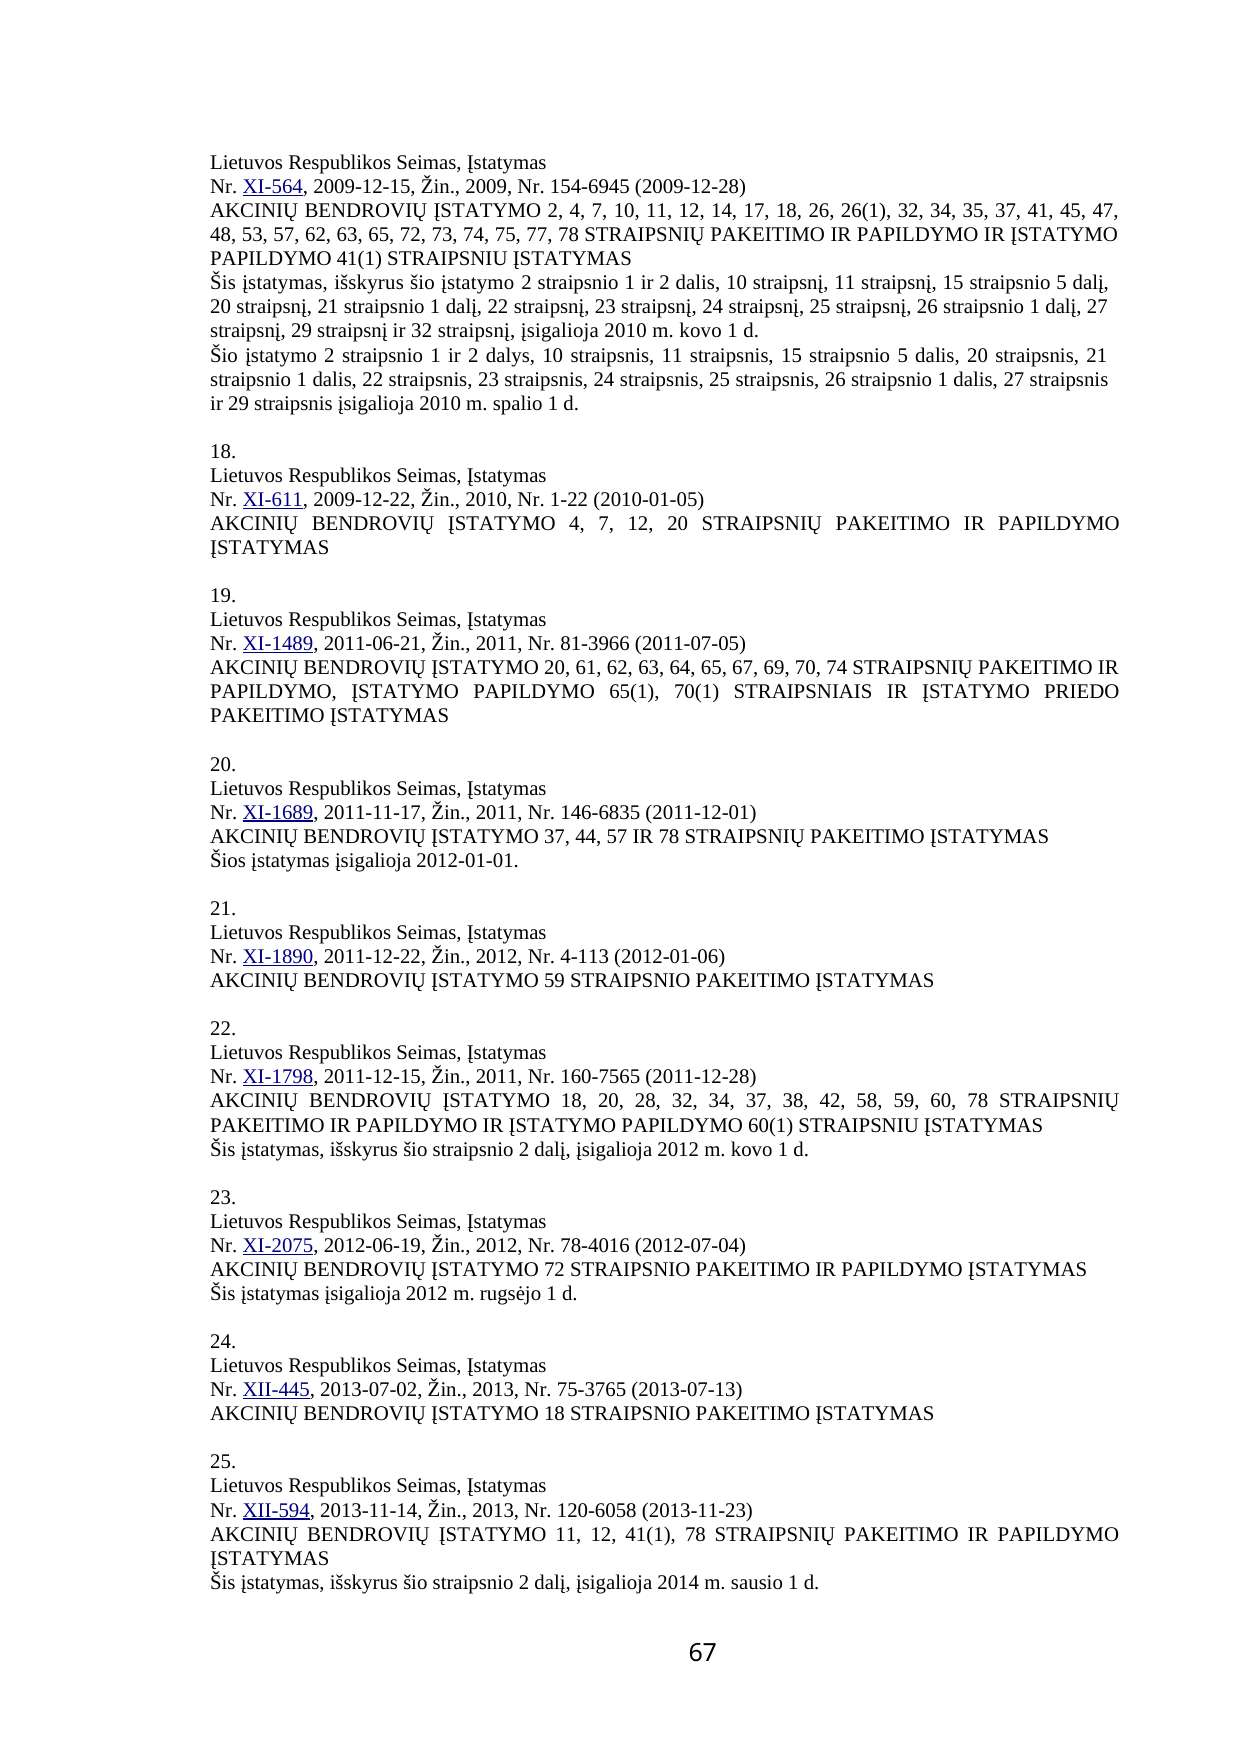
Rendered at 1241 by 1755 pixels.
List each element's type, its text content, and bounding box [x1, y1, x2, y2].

text Nr. XII-594, 2013-11-14, Žin., 2013, Nr. 120-6058 (2013-11-23) [210, 1497, 1120, 1522]
text 18. [210, 439, 1120, 463]
text Nr. XI-1689, 2011-11-17, Žin., 2011, Nr. 146-6835 (2011-12-01) [210, 800, 1120, 824]
text AKCINIŲ BENDROVIŲ ĮSTATYMO 4, 7, 12, 20 STRAIPSNIŲ PAKEITIMO IR PAPILDYMO ĮSTATYMAS [210, 511, 1120, 559]
text 21. [210, 896, 1120, 920]
text Lietuvos Respublikos Seimas, Įstatymas [210, 463, 1120, 487]
text Nr. XI-564, 2009-12-15, Žin., 2009, Nr. 154-6945 (2009-12-28) [210, 174, 1120, 198]
text Lietuvos Respublikos Seimas, Įstatymas [210, 1353, 1120, 1377]
text Lietuvos Respublikos Seimas, Įstatymas [210, 150, 1120, 174]
text Lietuvos Respublikos Seimas, Įstatymas [210, 607, 1120, 631]
text Nr. XI-1489, 2011-06-21, Žin., 2011, Nr. 81-3966 (2011-07-05) [210, 631, 1120, 655]
text Šio įstatymo 2 straipsnio 1 ir 2 dalys, 10 straipsnis, 11 straipsnis, 15 straipsnio 5 dalis, 20 straipsnis, 21 straipsnio 1 dalis, 22 straipsnis, 23 straipsnis, 24 straipsnis, 25 straipsnis, 26 straipsnio 1 dalis, 27 straipsnis ir 29 straipsnis įsigalioja 2010 m. spalio 1 d. [210, 342, 1110, 415]
text Šis įstatymas, išskyrus šio straipsnio 2 dalį, įsigalioja 2014 m. sausio 1 d. [210, 1570, 1120, 1594]
text AKCINIŲ BENDROVIŲ ĮSTATYMO 11, 12, 41(1), 78 STRAIPSNIŲ PAKEITIMO IR PAPILDYMO ĮSTATYMAS [210, 1522, 1120, 1570]
text AKCINIŲ BENDROVIŲ ĮSTATYMO 72 STRAIPSNIO PAKEITIMO IR PAPILDYMO ĮSTATYMAS [210, 1257, 1120, 1281]
text Šis įstatymas įsigalioja 2012 m. rugsėjo 1 d. [210, 1281, 1111, 1305]
text Nr. XI-1890, 2011-12-22, Žin., 2012, Nr. 4-113 (2012-01-06) [210, 944, 1120, 968]
text 23. [210, 1185, 1120, 1209]
text Šios įstatymas įsigalioja 2012-01-01. [210, 848, 1120, 872]
text AKCINIŲ BENDROVIŲ ĮSTATYMO 18 STRAIPSNIO PAKEITIMO ĮSTATYMAS [210, 1401, 1120, 1425]
text Lietuvos Respublikos Seimas, Įstatymas [210, 1473, 1120, 1497]
text Šis įstatymas, išskyrus šio straipsnio 2 dalį, įsigalioja 2012 m. kovo 1 d. [210, 1137, 1120, 1161]
text Nr. XI-1798, 2011-12-15, Žin., 2011, Nr. 160-7565 (2011-12-28) [210, 1064, 1120, 1088]
text Nr. XII-445, 2013-07-02, Žin., 2013, Nr. 75-3765 (2013-07-13) [210, 1377, 1120, 1401]
text AKCINIŲ BENDROVIŲ ĮSTATYMO 2, 4, 7, 10, 11, 12, 14, 17, 18, 26, 26(1), 32, 34, 35, 37, 41, 45, 47, 48, 53, 57, 62, 63, 65, 72, 73, 74, 75, 77, 78 STRAIPSNIŲ PAKEITIMO IR PAPILDYMO IR ĮSTATYMO PAPILDYMO 41(1) STRAIPSNIU ĮSTATYMAS [210, 198, 1120, 270]
text AKCINIŲ BENDROVIŲ ĮSTATYMO 20, 61, 62, 63, 64, 65, 67, 69, 70, 74 STRAIPSNIŲ PAKEITIMO IR PAPILDYMO, ĮSTATYMO PAPILDYMO 65(1), 70(1) STRAIPSNIAIS IR ĮSTATYMO PRIEDO PAKEITIMO ĮSTATYMAS [210, 655, 1120, 727]
text AKCINIŲ BENDROVIŲ ĮSTATYMO 59 STRAIPSNIO PAKEITIMO ĮSTATYMAS [210, 968, 1120, 992]
text AKCINIŲ BENDROVIŲ ĮSTATYMO 18, 20, 28, 32, 34, 37, 38, 42, 58, 59, 60, 78 STRAIPSNIŲ PAKEITIMO IR PAPILDYMO IR ĮSTATYMO PAPILDYMO 60(1) STRAIPSNIU ĮSTATYMAS [210, 1088, 1120, 1137]
text 22. [210, 1016, 1120, 1040]
text 24. [210, 1329, 1120, 1353]
text 25. [210, 1449, 1120, 1473]
text Lietuvos Respublikos Seimas, Įstatymas [210, 1209, 1120, 1233]
text Šis įstatymas, išskyrus šio įstatymo 2 straipsnio 1 ir 2 dalis, 10 straipsnį, 11 straipsnį, 15 straipsnio 5 dalį, 20 straipsnį, 21 straipsnio 1 dalį, 22 straipsnį, 23 straipsnį, 24 straipsnį, 25 straipsnį, 26 straipsnio 1 dalį, 27 straipsnį, 29 straipsnį ir 32 straipsnį, įsigalioja 2010 m. kovo 1 d. [210, 270, 1110, 342]
text Lietuvos Respublikos Seimas, Įstatymas [210, 1040, 1120, 1064]
text Lietuvos Respublikos Seimas, Įstatymas [210, 776, 1120, 800]
text Lietuvos Respublikos Seimas, Įstatymas [210, 920, 1120, 944]
text 20. [210, 752, 1120, 776]
text Nr. XI-611, 2009-12-22, Žin., 2010, Nr. 1-22 (2010-01-05) [210, 487, 1120, 511]
text 19. [210, 583, 1120, 607]
text Nr. XI-2075, 2012-06-19, Žin., 2012, Nr. 78-4016 (2012-07-04) [210, 1233, 1120, 1257]
text AKCINIŲ BENDROVIŲ ĮSTATYMO 37, 44, 57 IR 78 STRAIPSNIŲ PAKEITIMO ĮSTATYMAS [210, 824, 1120, 848]
